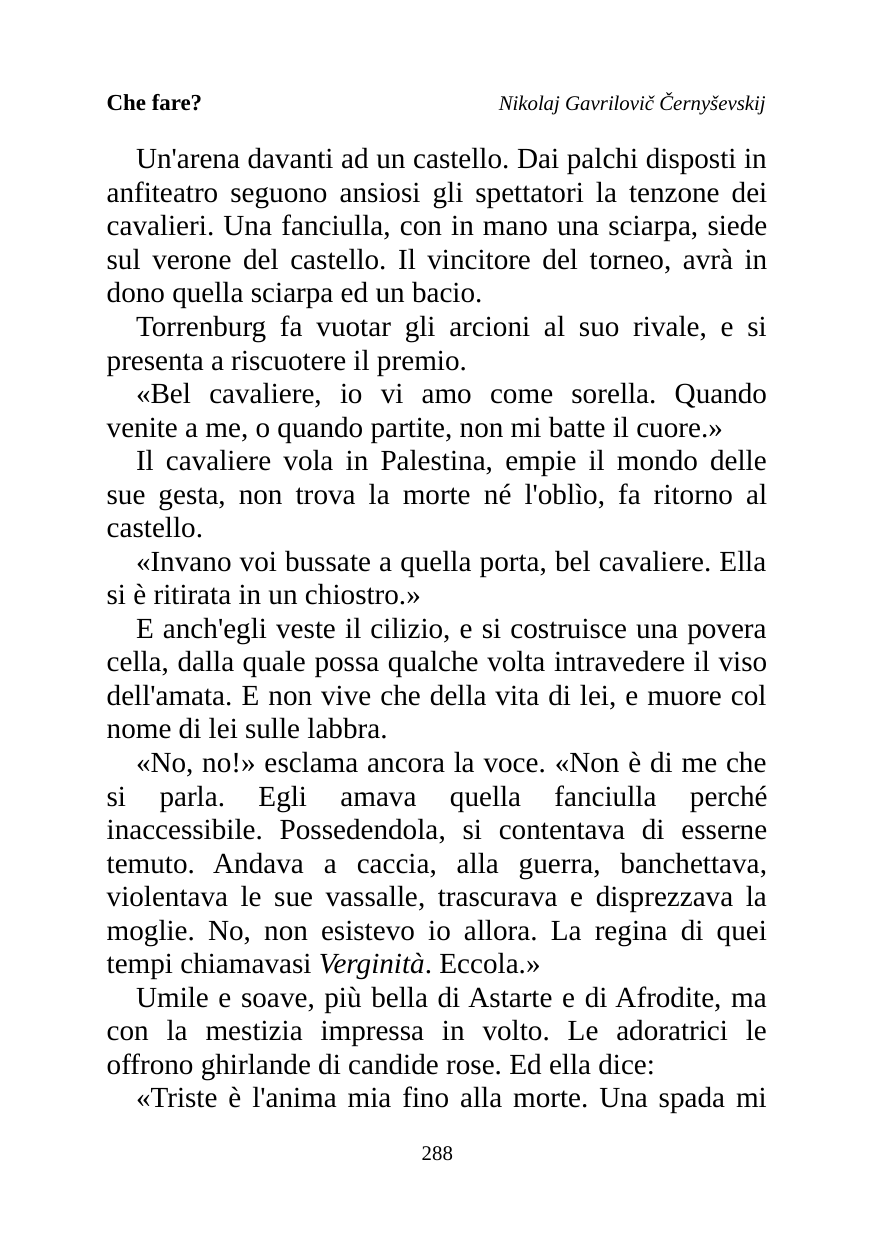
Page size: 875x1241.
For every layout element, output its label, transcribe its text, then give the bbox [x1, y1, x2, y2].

text Il cavaliere vola in Palestina, empie il mondo delle sue gesta, non trova la morte né l'oblìo, fa ritorno al castello. [106, 443, 768, 544]
text Umile e soave, più bella di Astarte e di Afrodite, ma con la mestizia impressa in volto. Le adoratrici le offrono ghirlande di candide rose. Ed ella dice: [106, 980, 768, 1081]
text «Invano voi bussate a quella porta, bel cavaliere. Ella si è ritirata in un chiostro.» [106, 544, 768, 611]
text «Triste è l'anima mia fino alla morte. Una spada mi [106, 1081, 768, 1114]
text Torrenburg fa vuotar gli arcioni al suo rivale, e si presenta a riscuotere il premio. [106, 309, 768, 376]
text Un'arena davanti ad un castello. Dai palchi disposti in anfiteatro seguono ansiosi gli spettatori la tenzone dei cavalieri. Una fanciulla, con in mano una sciarpa, siede sul verone del castello. Il vincitore del torneo, avrà in dono quella sciarpa ed un bacio. [106, 141, 768, 309]
text «Bel cavaliere, io vi amo come sorella. Quando venite a me, o quando partite, non mi batte il cuore.» [106, 376, 768, 443]
text E anch'egli veste il cilizio, e si costruisce una povera cella, dalla quale possa qualche volta intravedere il viso dell'amata. E non vive che della vita di lei, e muore col nome di lei sulle labbra. [106, 611, 768, 745]
text «No, no!» esclama ancora la voce. «Non è di me che si parla. Egli amava quella fanciulla perché inaccessibile. Possedendola, si contentava di esserne temuto. Andava a caccia, alla guerra, banchettava, violentava le sue vassalle, trascurava e disprezzava la moglie. No, non esistevo io allora. La regina di quei tempi chiamavasi Verginità. Eccola.» [106, 745, 768, 980]
